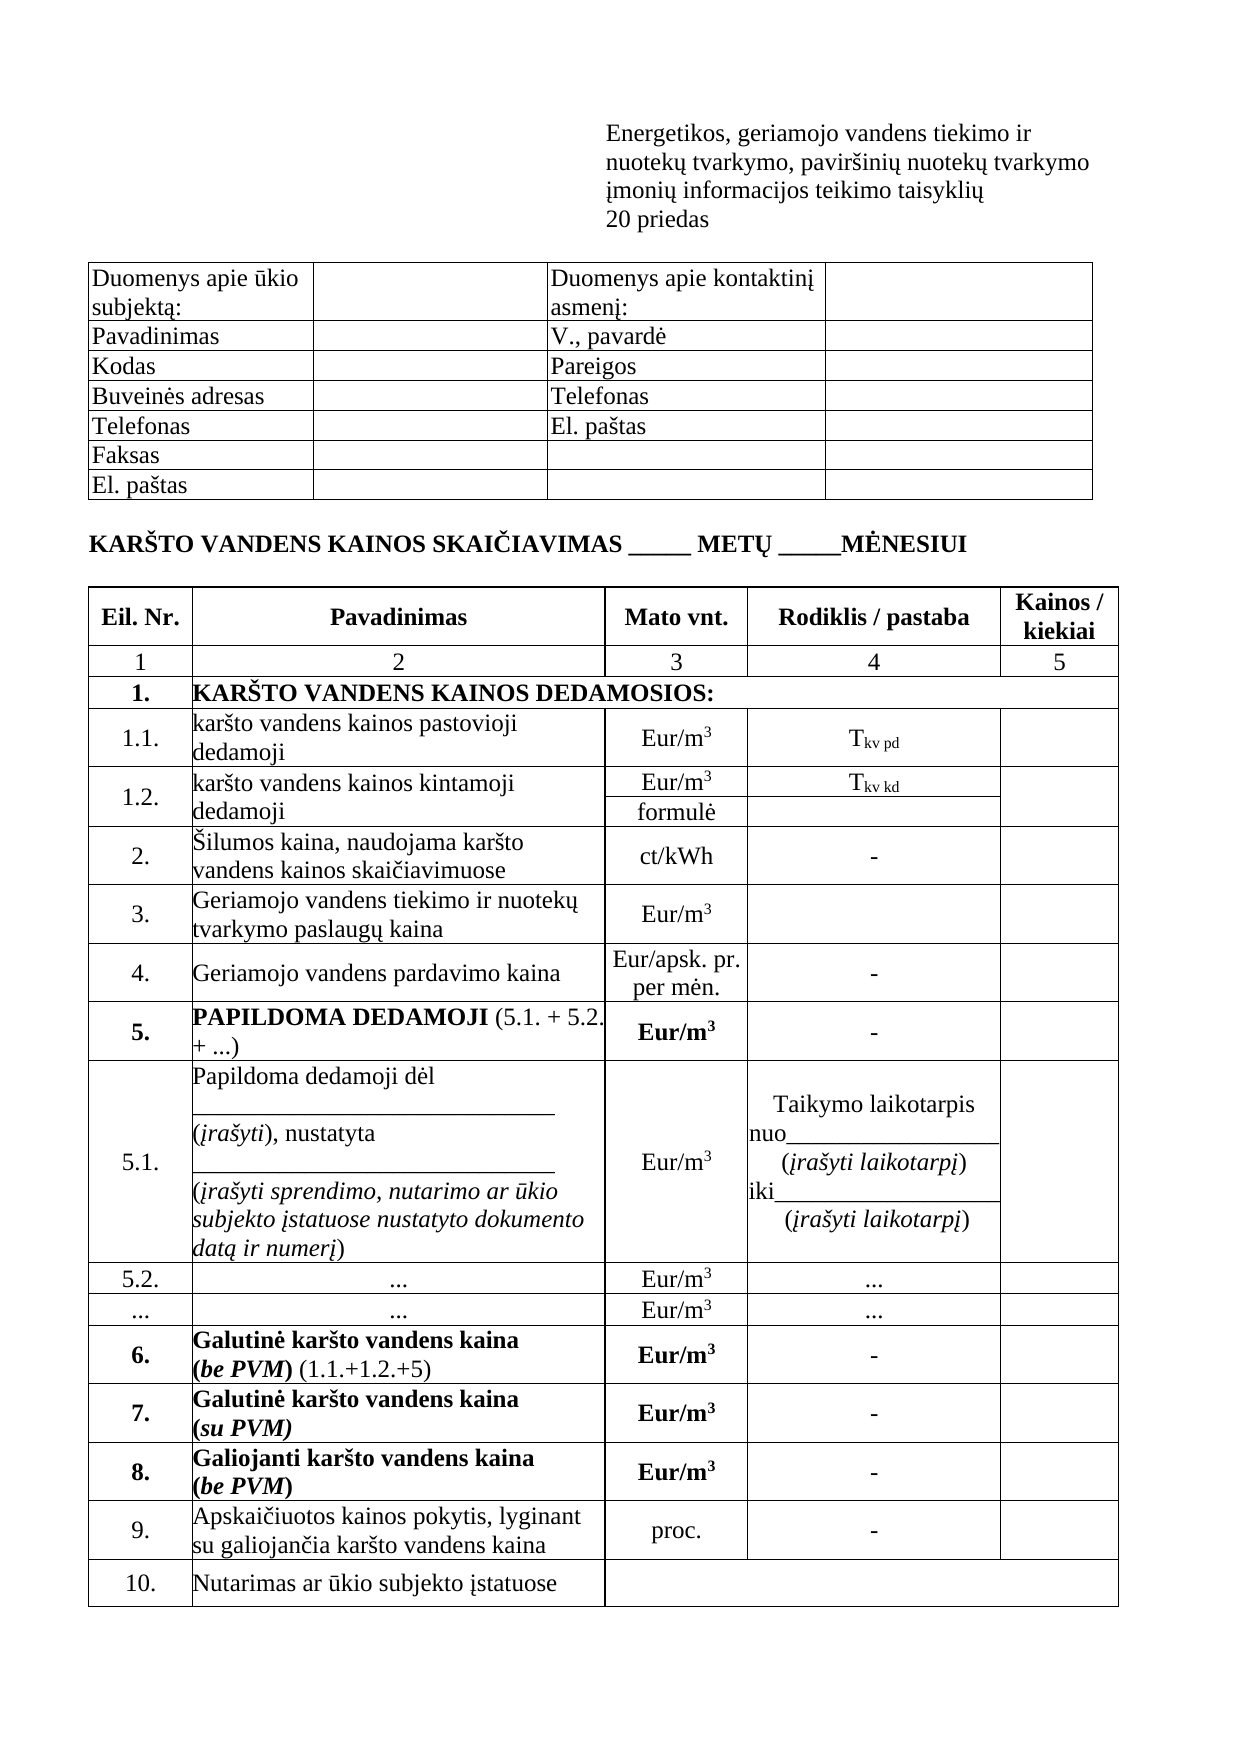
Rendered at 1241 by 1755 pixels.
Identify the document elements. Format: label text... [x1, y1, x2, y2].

table_cell Eur/m3 [606, 885, 747, 943]
table_cell ... [193, 1263, 604, 1293]
table_cell Buveinės adresas [89, 381, 313, 410]
table_cell Apskaičiuotos kainos pokytis, lyginant su galiojančia karšto vandens kaina [193, 1501, 604, 1559]
table_cell karšto vandens kainos kintamoji dedamoji [193, 767, 604, 826]
table_cell - [748, 827, 1000, 884]
table_cell Eur/m3 [606, 1002, 747, 1060]
table_cell [1001, 1294, 1118, 1324]
table_cell [1001, 885, 1118, 943]
table_cell Tkv kd [748, 767, 1000, 796]
table_cell Eur/m3 [606, 767, 747, 796]
table_cell 9. [89, 1501, 192, 1559]
table_cell [826, 441, 1092, 469]
table_cell - [748, 1443, 1000, 1500]
table_cell Galutinė karšto vandens kaina (be PVM) (1.1.+1.2.+5) [193, 1326, 604, 1383]
table_cell - [748, 944, 1000, 1001]
table_cell 4 [748, 646, 1000, 676]
table_cell [1001, 1326, 1118, 1383]
table_cell 5. [89, 1002, 192, 1060]
table_header Duomenys apie kontaktinį asmenį: [548, 263, 825, 320]
table_header Mato vnt. [606, 588, 747, 645]
table_cell 1. [89, 677, 192, 707]
table_header Rodiklis / pastaba [748, 588, 1000, 645]
table_cell [826, 321, 1092, 350]
table_header Eil. Nr. [89, 588, 192, 645]
table_cell 2. [89, 827, 192, 884]
table_cell ct/kWh [606, 827, 747, 884]
table_cell Faksas [89, 441, 313, 469]
table_cell proc. [606, 1501, 747, 1559]
table_cell Nutarimas ar ūkio subjekto įstatuose [193, 1560, 604, 1606]
table_header [826, 263, 1092, 320]
table_cell [1001, 1443, 1118, 1500]
table_cell ... [193, 1294, 604, 1324]
table_cell [1001, 1061, 1118, 1262]
table_cell [826, 351, 1092, 380]
table_cell KARŠTO VANDENS KAINOS DEDAMOSIOS: [193, 677, 1118, 707]
table_cell [314, 321, 547, 350]
table_header Pavadinimas [193, 588, 604, 645]
table_cell 1.2. [89, 767, 192, 826]
table_cell [314, 441, 547, 469]
table_cell 7. [89, 1384, 192, 1442]
table_cell [748, 797, 1000, 826]
table_cell [1001, 767, 1118, 826]
table_cell Pareigos [548, 351, 825, 380]
table_header Kainos / kiekiai [1001, 588, 1118, 645]
table_cell Eur/m3 [606, 1263, 747, 1293]
table_cell Papildoma dedamoji dėl _____________________________ (įrašyti), nustatyta _____________________________ (įrašyti sprendimo, nutarimo ar ūkio subjekto įstatuose nustatyto dokumento datą ir numerį) [193, 1061, 604, 1262]
table_cell PAPILDOMA DEDAMOJI (5.1. + 5.2. + ...) [193, 1002, 604, 1060]
table_cell 2 [193, 646, 604, 676]
text nuotekų tvarkymo, paviršinių nuotekų tvarkymo [606, 147, 1122, 176]
text Energetikos, geriamojo vandens tiekimo ir [606, 118, 1122, 147]
table_cell [1001, 1002, 1118, 1060]
table_cell Eur/m3 [606, 1294, 747, 1324]
table_cell [314, 470, 547, 499]
table_cell Pavadinimas [89, 321, 313, 350]
table_cell [606, 1560, 1118, 1606]
table_cell [314, 411, 547, 439]
table_cell 8. [89, 1443, 192, 1500]
table_cell [314, 351, 547, 380]
table_cell - [748, 1002, 1000, 1060]
table_cell [314, 381, 547, 410]
table_cell formulė [606, 797, 747, 826]
text įmonių informacijos teikimo taisyklių [606, 176, 1122, 204]
table_cell [1001, 1384, 1118, 1442]
table_cell Telefonas [89, 411, 313, 439]
table_cell ... [748, 1294, 1000, 1324]
table_cell [1001, 944, 1118, 1001]
table_cell karšto vandens kainos pastovioji dedamoji [193, 709, 604, 766]
table_cell 4. [89, 944, 192, 1001]
table_cell [548, 441, 825, 469]
table_cell Galiojanti karšto vandens kaina (be PVM) [193, 1443, 604, 1500]
table_cell - [748, 1501, 1000, 1559]
table_cell [1001, 1501, 1118, 1559]
table_cell 10. [89, 1560, 192, 1606]
table_cell 5.1. [89, 1061, 192, 1262]
table_cell - [748, 1384, 1000, 1442]
table_cell [826, 411, 1092, 439]
table_cell 1.1. [89, 709, 192, 766]
table_cell Geriamojo vandens tiekimo ir nuotekų tvarkymo paslaugų kaina [193, 885, 604, 943]
table_cell Galutinė karšto vandens kaina (su PVM) [193, 1384, 604, 1442]
table_cell Telefonas [548, 381, 825, 410]
table_header [314, 263, 547, 320]
table_cell El. paštas [548, 411, 825, 439]
table_cell [826, 381, 1092, 410]
table_cell Kodas [89, 351, 313, 380]
table_cell Eur/m3 [606, 1326, 747, 1383]
table_cell 5 [1001, 646, 1118, 676]
table_cell Eur/m3 [606, 709, 747, 766]
table_cell [1001, 1263, 1118, 1293]
table_cell [1001, 709, 1118, 766]
table_cell Eur/m3 [606, 1443, 747, 1500]
table_cell [1001, 827, 1118, 884]
table_cell ... [748, 1263, 1000, 1293]
table_cell Eur/m3 [606, 1061, 747, 1262]
table_cell ... [89, 1294, 192, 1324]
table_cell [548, 470, 825, 499]
table_cell Šilumos kaina, naudojama karšto vandens kainos skaičiavimuose [193, 827, 604, 884]
table_cell 3 [606, 646, 747, 676]
table_cell Taikymo laikotarpis nuo_________________ (įrašyti laikotarpį) iki__________________ (įrašyti laikotarpį) [748, 1061, 1000, 1262]
table_cell Geriamojo vandens pardavimo kaina [193, 944, 604, 1001]
table_cell Eur/m3 [606, 1384, 747, 1442]
table_cell V., pavardė [548, 321, 825, 350]
table_cell 3. [89, 885, 192, 943]
table_cell 5.2. [89, 1263, 192, 1293]
text KARŠTO VANDENS KAINOS SKAIČIAVIMAS _____ METŲ _____MĖNESIUI [89, 529, 1122, 558]
text 20 priedas [606, 204, 1122, 233]
table_cell [826, 470, 1092, 499]
table_cell [748, 885, 1000, 943]
table_header Duomenys apie ūkio subjektą: [89, 263, 313, 320]
table_cell Eur/apsk. pr. per mėn. [606, 944, 747, 1001]
table_cell 1 [89, 646, 192, 676]
table_cell Tkv pd [748, 709, 1000, 766]
table_cell 6. [89, 1326, 192, 1383]
table_cell - [748, 1326, 1000, 1383]
table_cell El. paštas [89, 470, 313, 499]
